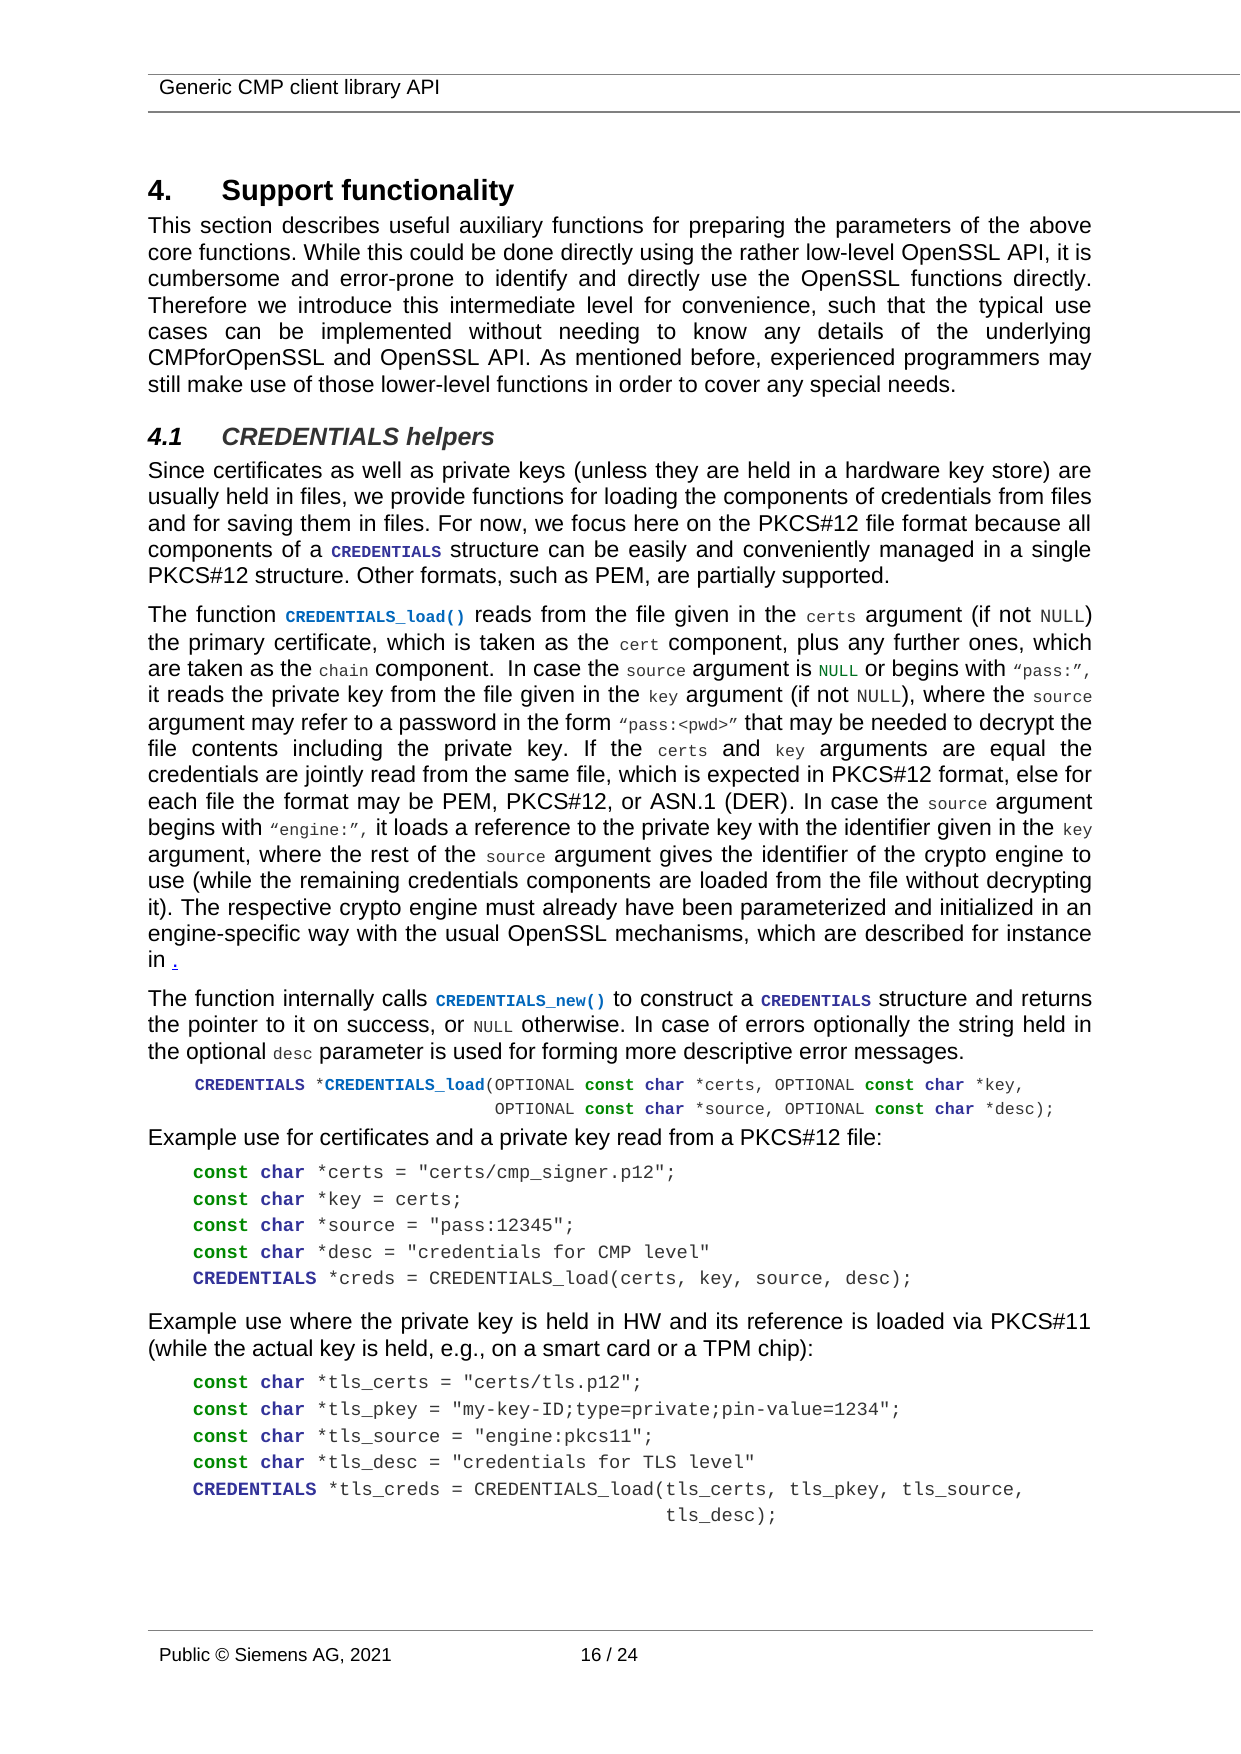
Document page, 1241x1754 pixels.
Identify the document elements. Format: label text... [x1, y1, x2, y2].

text The function internally calls CREDENTIALS_new() to construct a CREDENTIALS structure and returns the pointer to it on success, or NULL otherwise. In case of errors optionally the string held in the optional desc parameter is used for forming more descriptive error messages. [148, 985, 1092, 1064]
text OPTIONAL const char *source, OPTIONAL const char *desc); [194, 1100, 1092, 1119]
text CREDENTIALS *tls_creds = CREDENTIALS_load(tls_certs, tls_pkey, tls_source, [148, 1479, 1092, 1501]
text Example use where the private key is held in HW and its reference is loaded via PKCS#11 (while the actual key is held, e.g., on a smart card or a TPM chip): [148, 1308, 1092, 1361]
text CREDENTIALS *creds = CREDENTIALS_load(certs, key, source, desc); [148, 1269, 1092, 1290]
text const char *tls_certs = "certs/tls.p12"; [148, 1373, 1092, 1394]
text Example use for certificates and a private key read from a PKCS#12 file: [148, 1124, 1092, 1150]
subtitle Support functionality [148, 173, 1092, 206]
text The function CREDENTIALS_load() reads from the file given in the certs argument (if not NULL) the primary certificate, which is taken as the cert component, plus any further ones, which are taken as the chain component. In case the source argument is NULL or begins with “pass:”, it reads the private key from the file given in the key argument (if not NULL), where the source argument may refer to a password in the form “pass:<pwd>” that may be needed to decrypt the file contents including the private key. If the certs and key arguments are equal the credentials are jointly read from the same file, which is expected in PKCS#12 format, else for each file the format may be PEM, PKCS#12, or ASN.1 (DER). In case the source argument begins with “engine:”, it loads a reference to the private key with the identifier given in the key argument, where the rest of the source argument gives the identifier of the crypto engine to use (while the remaining credentials components are loaded from the file without decrypting it). The respective crypto engine must already have been parameterized and initialized in an engine-specific way with the usual OpenSSL mechanisms, which are described for instance in . [148, 601, 1092, 972]
text Since certificates as well as private keys (unless they are held in a hardware key store) are usually held in files, we provide functions for loading the components of credentials from files and for saving them in files. For now, we focus here on the PKCS#12 file format because all components of a CREDENTIALS structure can be easily and conveniently managed in a single PKCS#12 structure. Other formats, such as PEM, are partially supported. [148, 457, 1092, 589]
text const char *tls_desc = "credentials for TLS level" [148, 1453, 1092, 1474]
text const char *tls_source = "engine:pkcs11"; [148, 1426, 1092, 1448]
text const char *tls_pkey = "my-key-ID;type=private;pin-value=1234"; [148, 1400, 1092, 1421]
text const char *certs = "certs/cmp_signer.p12"; [148, 1163, 1092, 1184]
text const char *source = "pass:12345"; [148, 1216, 1092, 1237]
subtitle CREDENTIALS helpers [148, 422, 1092, 451]
text const char *key = certs; [148, 1189, 1092, 1211]
text const char *desc = "credentials for CMP level" [148, 1242, 1092, 1264]
text tls_desc); [148, 1506, 1092, 1527]
text This section describes useful auxiliary functions for preparing the parameters of the above core functions. While this could be done directly using the rather low-level OpenSSL API, it is cumbersome and error-prone to identify and directly use the OpenSSL functions directly. Therefore we introduce this intermediate level for convenience, such that the typical use cases can be implemented without needing to know any details of the underlying CMPforOpenSSL and OpenSSL API. As mentioned before, experienced programmers may still make use of those lower-level functions in order to cover any special needs. [148, 212, 1092, 397]
text CREDENTIALS *CREDENTIALS_load(OPTIONAL const char *certs, OPTIONAL const char *key, [194, 1077, 1092, 1096]
